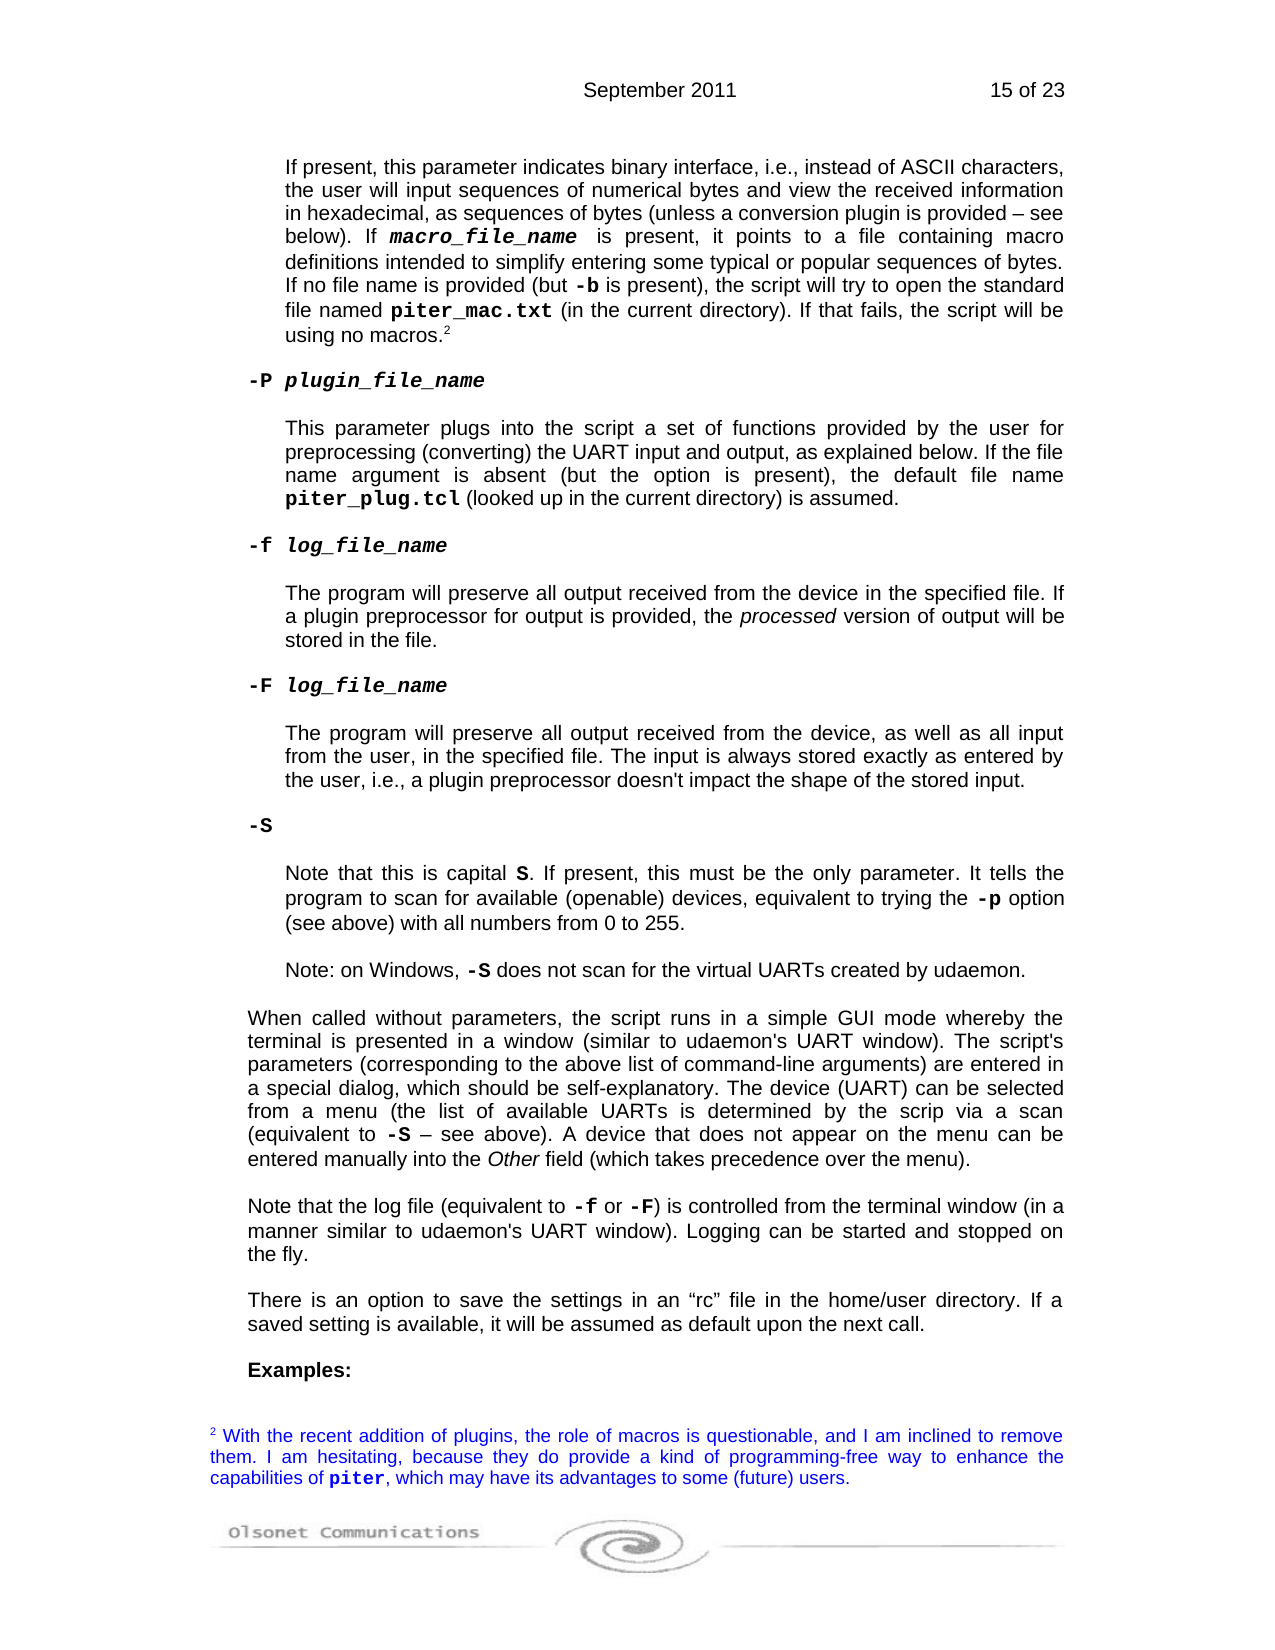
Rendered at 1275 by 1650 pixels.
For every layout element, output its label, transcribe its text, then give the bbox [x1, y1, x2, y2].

text -P plugin_file_name [247, 370, 1065, 394]
text There is an option to save the settings in an “rc” file in the home/user directory. If a saved setting is available, it will be assumed as default upon the next call. [247, 1289, 1065, 1335]
text Note that this is capital S. If present, this must be the only parameter. It tells the program to scan for available (openable) devices, equivalent to trying the -p option (see above) with all numbers from 0 to 255. [285, 861, 1065, 935]
text Note that the log file (equivalent to -f or -F) is controlled from the terminal window (in a manner similar to udaemon's UART window). Logging can be started and stopped on the fly. [247, 1194, 1065, 1266]
text Note: on Windows, -S does not scan for the virtual UARTs created by udaemon. [285, 958, 1065, 983]
text The program will preserve all output received from the device, as well as all input from the user, in the specified file. The input is always stored exactly as entered by the user, i.e., a plugin preprocessor doesn't impact the shape of the stored input. [285, 722, 1065, 791]
picture [210, 1504, 1065, 1596]
text -S [247, 814, 1065, 838]
text When called without parameters, the script runs in a simple GUI mode whereby the terminal is presented in a window (similar to udaemon's UART window). The script's parameters (corresponding to the above list of command-line arguments) are entered in a special dialog, which should be self-explanatory. The device (UART) can be selected from a menu (the list of available UARTs is determined by the scrip via a scan (equivalent to -S – see above). A device that does not appear on the menu can be entered manually into the Other field (which takes precedence over the menu). [247, 1006, 1065, 1171]
text -F log_file_name [247, 675, 1065, 698]
text If present, this parameter indicates binary interface, i.e., instead of ASCII characters, the user will input sequences of numerical bytes and view the received information in hexadecimal, as sequences of bytes (unless a conversion plugin is provided – see below). If macro_file_name is present, it points to a file containing macro definitions intended to simplify entering some typical or popular sequences of bytes. If no file name is provided (but -b is present), the script will try to open the standard file named piter_mac.txt (in the current directory). If that fails, the script will be using no macros. [285, 155, 1065, 347]
text Examples: [247, 1359, 1065, 1382]
text With the recent addition of plugins, the role of macros is questionable, and I am inclined to remove them. I am hesitating, because they do provide a kind of programming-free way to enhance the capabilities of piter, which may have its advantages to some (future) users. [210, 1426, 1065, 1490]
text The program will preserve all output received from the device in the specified file. If a plugin preprocessor for output is provided, the processed version of output will be stored in the file. [285, 582, 1065, 652]
text -f log_file_name [247, 535, 1065, 559]
text This parameter plugs into the script a set of functions provided by the user for preprocessing (converting) the UART input and output, as explained below. If the file name argument is absent (but the option is present), the default file name piter_plug.tcl (looked up in the current directory) is assumed. [285, 417, 1065, 512]
